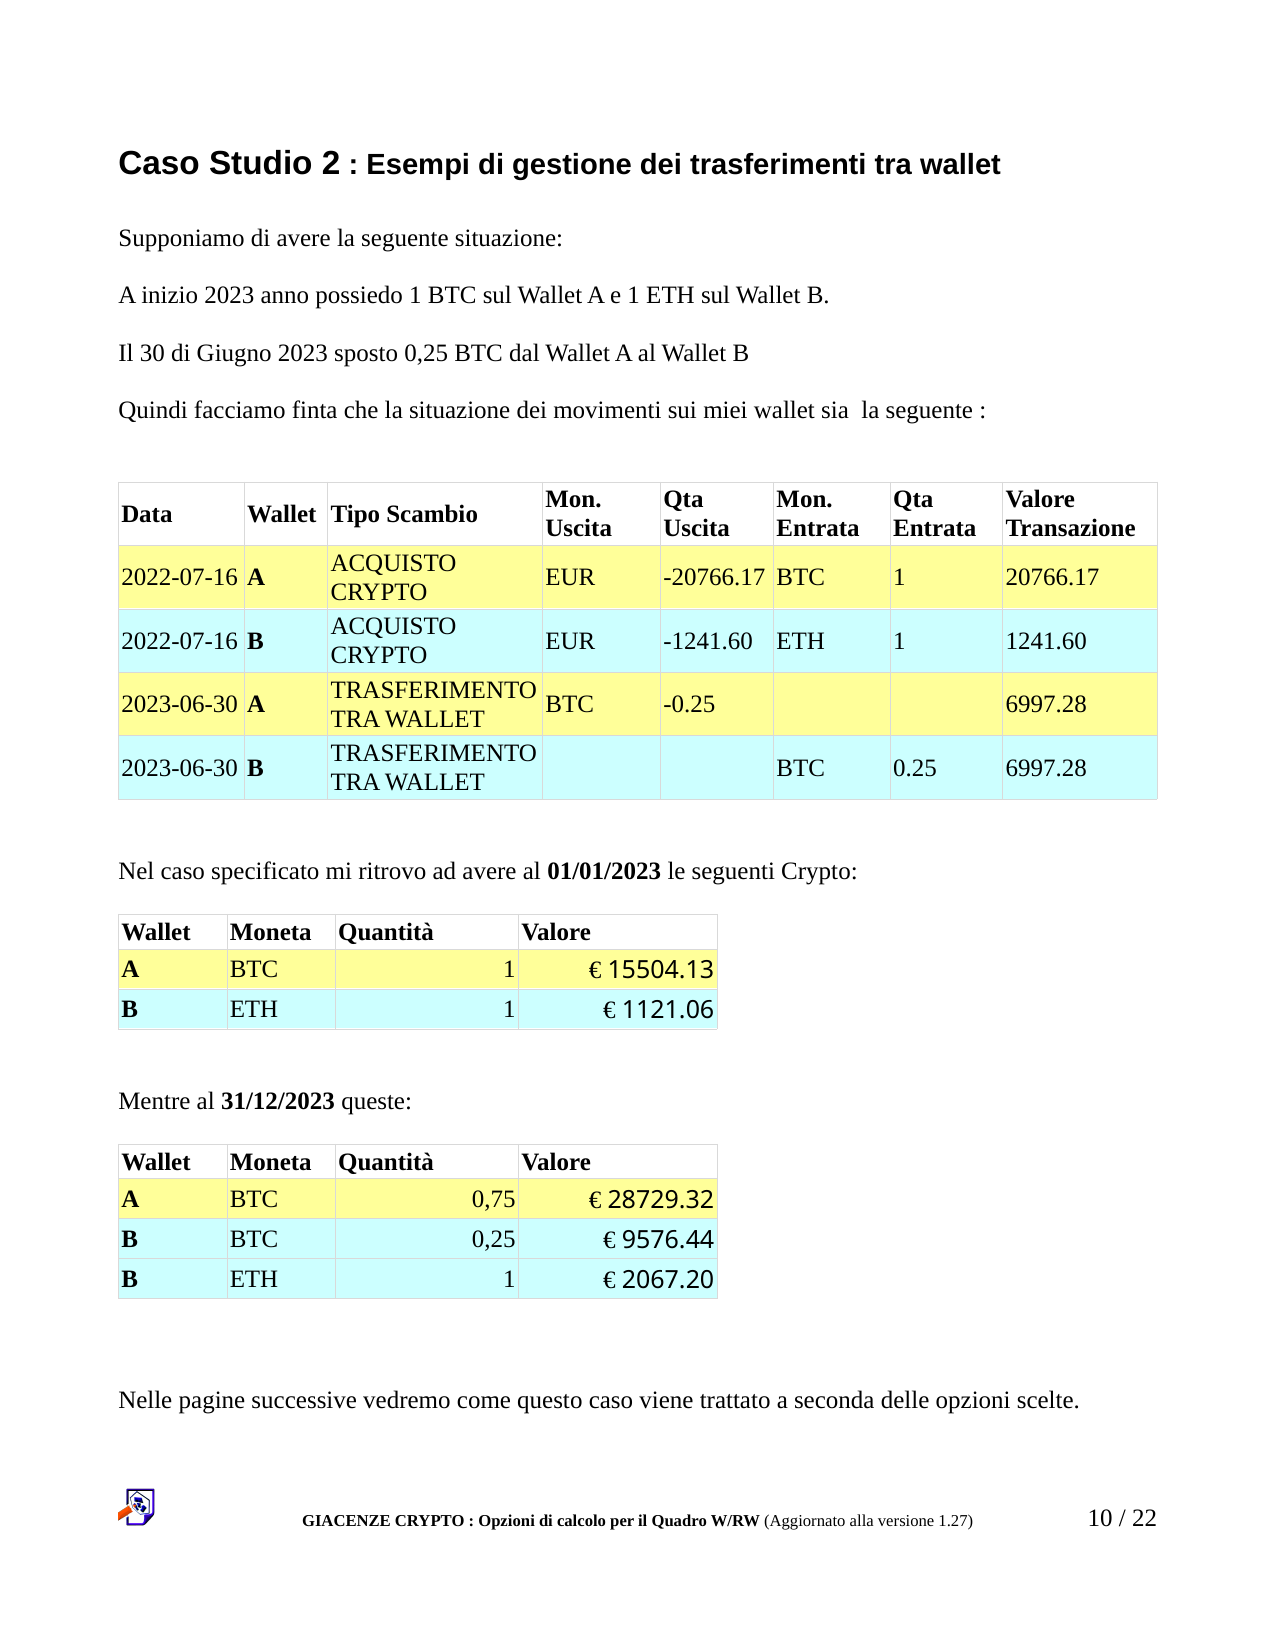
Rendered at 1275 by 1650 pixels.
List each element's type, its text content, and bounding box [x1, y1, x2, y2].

table_cell 2023-06-30 [119, 673, 244, 735]
table_header Wallet [119, 915, 227, 948]
table_cell [774, 673, 890, 735]
table_header Wallet [245, 483, 327, 545]
table_cell [891, 673, 1002, 735]
table_cell ETH [774, 610, 890, 672]
table_cell BTC [228, 950, 335, 988]
table_cell BTC [543, 673, 660, 735]
table_header Tipo Scambio [328, 483, 542, 545]
table_cell 0.25 [891, 736, 1002, 799]
table_header Moneta [228, 915, 335, 948]
table_cell BTC [774, 736, 890, 799]
table_cell BTC [774, 546, 890, 608]
table_cell 20766.17 [1003, 546, 1157, 608]
table_cell A [119, 1179, 227, 1218]
table_header Quantità [336, 915, 518, 948]
table_header Qta Entrata [891, 483, 1002, 545]
table_header Valore [519, 1145, 717, 1178]
picture [118, 1488, 155, 1526]
table_cell 2023-06-30 [119, 736, 244, 799]
table_cell 2022-07-16 [119, 610, 244, 672]
table_cell A [245, 673, 327, 735]
table_cell € 15504.13 [519, 950, 717, 988]
table_header Mon. Entrata [774, 483, 890, 545]
table_cell ETH [228, 1259, 335, 1298]
table_cell [543, 736, 660, 799]
table_cell [661, 736, 773, 799]
table_header Valore [519, 915, 717, 948]
table_cell BTC [228, 1219, 335, 1258]
table_header Quantità [336, 1145, 518, 1178]
table_cell TRASFERIMENTO TRA WALLET [328, 736, 542, 799]
table_cell 6997.28 [1003, 673, 1157, 735]
text Mentre al 31/12/2023 queste: [118, 1086, 1157, 1115]
table_cell ACQUISTO CRYPTO [328, 546, 542, 608]
table_cell 1 [336, 1259, 518, 1298]
table_header Data [119, 483, 244, 545]
table_cell B [119, 990, 227, 1028]
table_cell TRASFERIMENTO TRA WALLET [328, 673, 542, 735]
table_header Qta Uscita [661, 483, 773, 545]
table_cell -1241.60 [661, 610, 773, 672]
text Supponiamo di avere la seguente situazione: [118, 223, 1157, 252]
table_cell 1 [891, 610, 1002, 672]
table_cell 6997.28 [1003, 736, 1157, 799]
table_cell € 9576.44 [519, 1219, 717, 1258]
table_cell B [245, 736, 327, 799]
table_cell ETH [228, 990, 335, 1028]
table_cell BTC [228, 1179, 335, 1218]
text Il 30 di Giugno 2023 sposto 0,25 BTC dal Wallet A al Wallet B [118, 338, 1157, 367]
table_header Wallet [119, 1145, 227, 1178]
table_cell 0,75 [336, 1179, 518, 1218]
table_cell € 1121.06 [519, 990, 717, 1028]
subtitle Caso Studio 2 : Esempi di gestione dei trasferimenti tra wallet [118, 143, 1157, 182]
table_header Valore Transazione [1003, 483, 1157, 545]
text Nelle pagine successive vedremo come questo caso viene trattato a seconda delle opzioni scelte. [118, 1385, 1157, 1413]
table_cell B [119, 1219, 227, 1258]
table_cell 0,25 [336, 1219, 518, 1258]
table_cell B [119, 1259, 227, 1298]
table_cell 2022-07-16 [119, 546, 244, 608]
text Nel caso specificato mi ritrovo ad avere al 01/01/2023 le seguenti Crypto: [118, 856, 1157, 885]
table_cell B [245, 610, 327, 672]
table_cell A [245, 546, 327, 608]
table_cell 1241.60 [1003, 610, 1157, 672]
table_cell EUR [543, 610, 660, 672]
table_cell € 2067.20 [519, 1259, 717, 1298]
table_header Mon. Uscita [543, 483, 660, 545]
table_cell 1 [336, 990, 518, 1028]
text A inizio 2023 anno possiedo 1 BTC sul Wallet A e 1 ETH sul Wallet B. [118, 280, 1157, 309]
table_cell -0.25 [661, 673, 773, 735]
table_header Moneta [228, 1145, 335, 1178]
table_cell 1 [336, 950, 518, 988]
table_cell EUR [543, 546, 660, 608]
table_cell -20766.17 [661, 546, 773, 608]
table_cell 1 [891, 546, 1002, 608]
table_cell € 28729.32 [519, 1179, 717, 1218]
table_cell ACQUISTO CRYPTO [328, 610, 542, 672]
table_cell A [119, 950, 227, 988]
text Quindi facciamo finta che la situazione dei movimenti sui miei wallet sia la seguente : [118, 395, 1157, 424]
